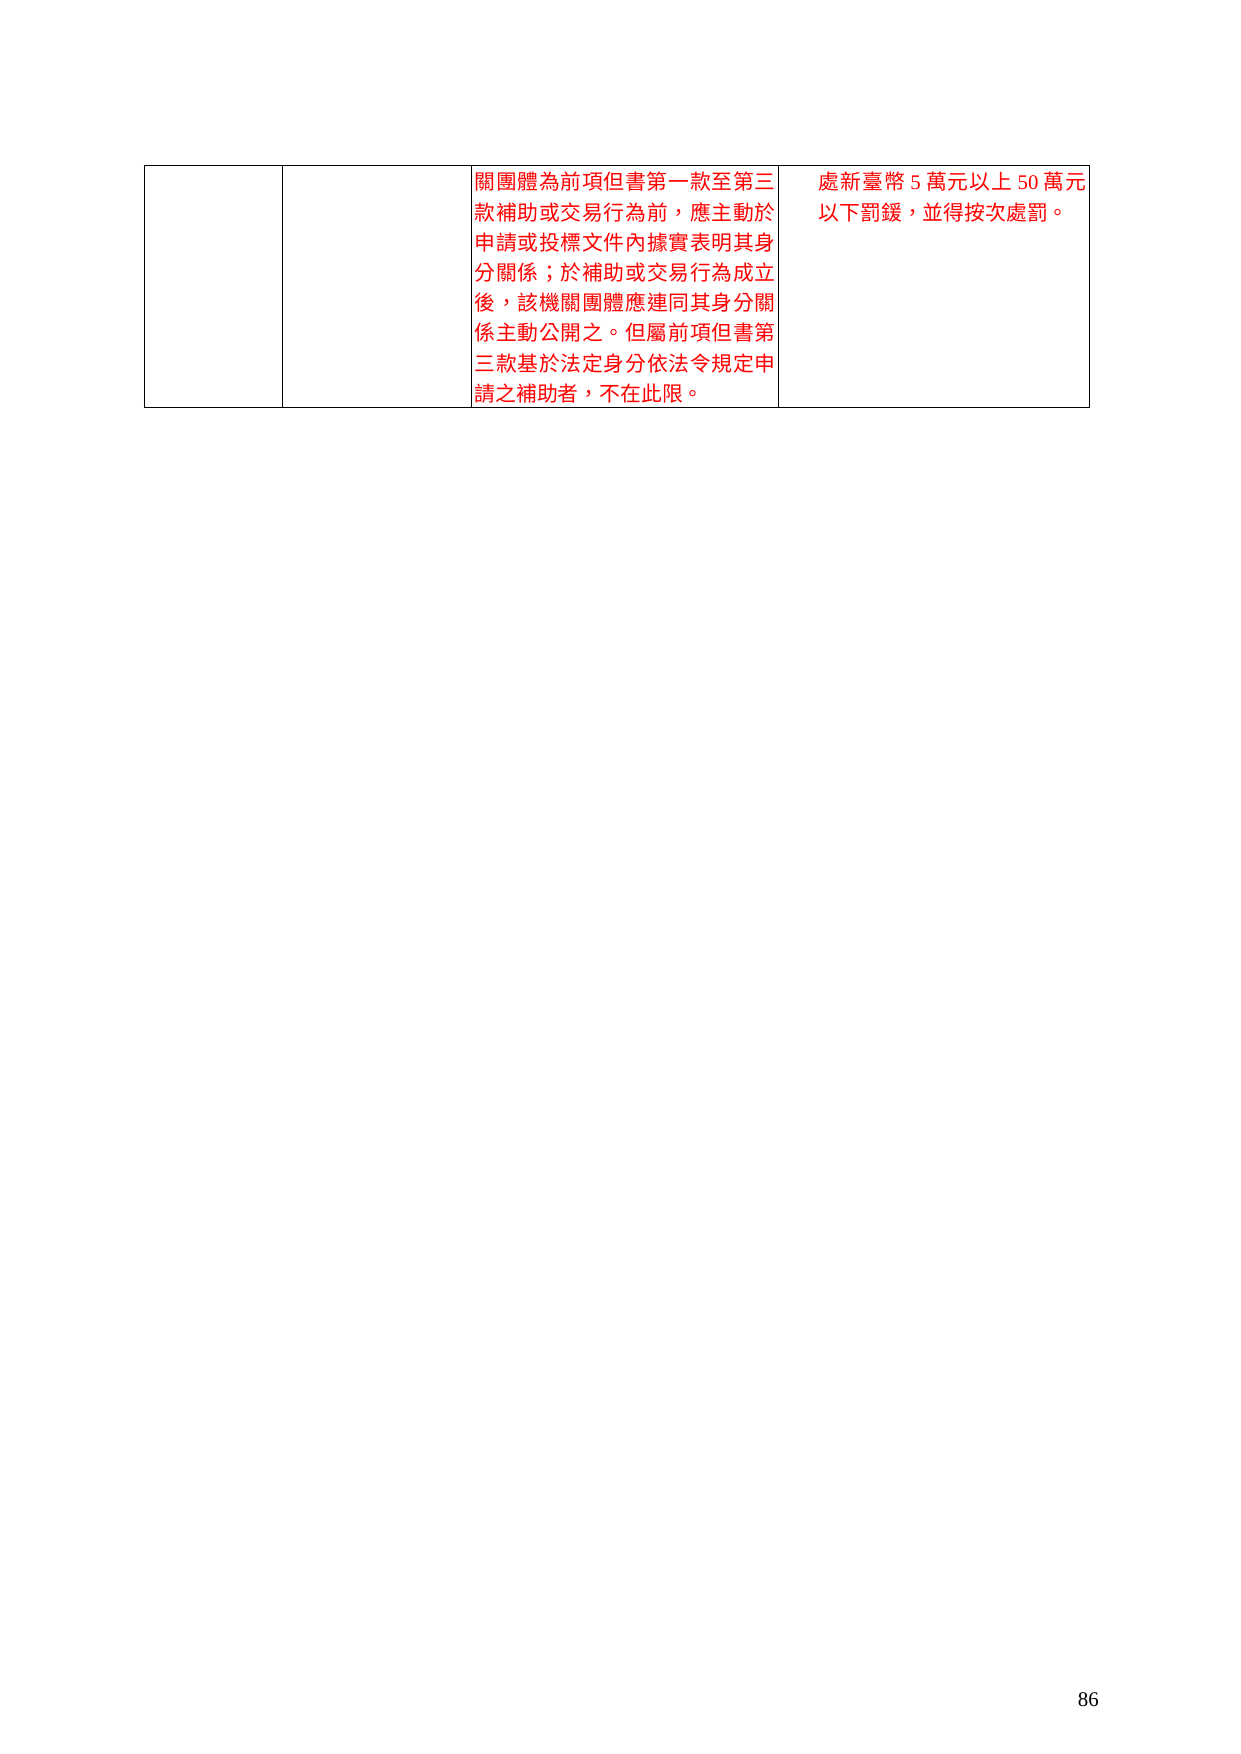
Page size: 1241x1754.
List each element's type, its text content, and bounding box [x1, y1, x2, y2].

table_cell [283, 166, 471, 407]
table_cell 關團體為前項但書第一款至第三款補助或交易行為前，應主動於申請或投標文件內據實表明其身分關係；於補助或交易行為成立後，該機關團體應連同其身分關係主動公開之。但屬前項但書第三款基於法定身分依法令規定申請之補助者，不在此限。 [472, 166, 778, 407]
table_cell [145, 166, 282, 407]
table_cell 處新臺幣5萬元以上50萬元以下罰鍰，並得按次處罰。 [779, 166, 1089, 407]
